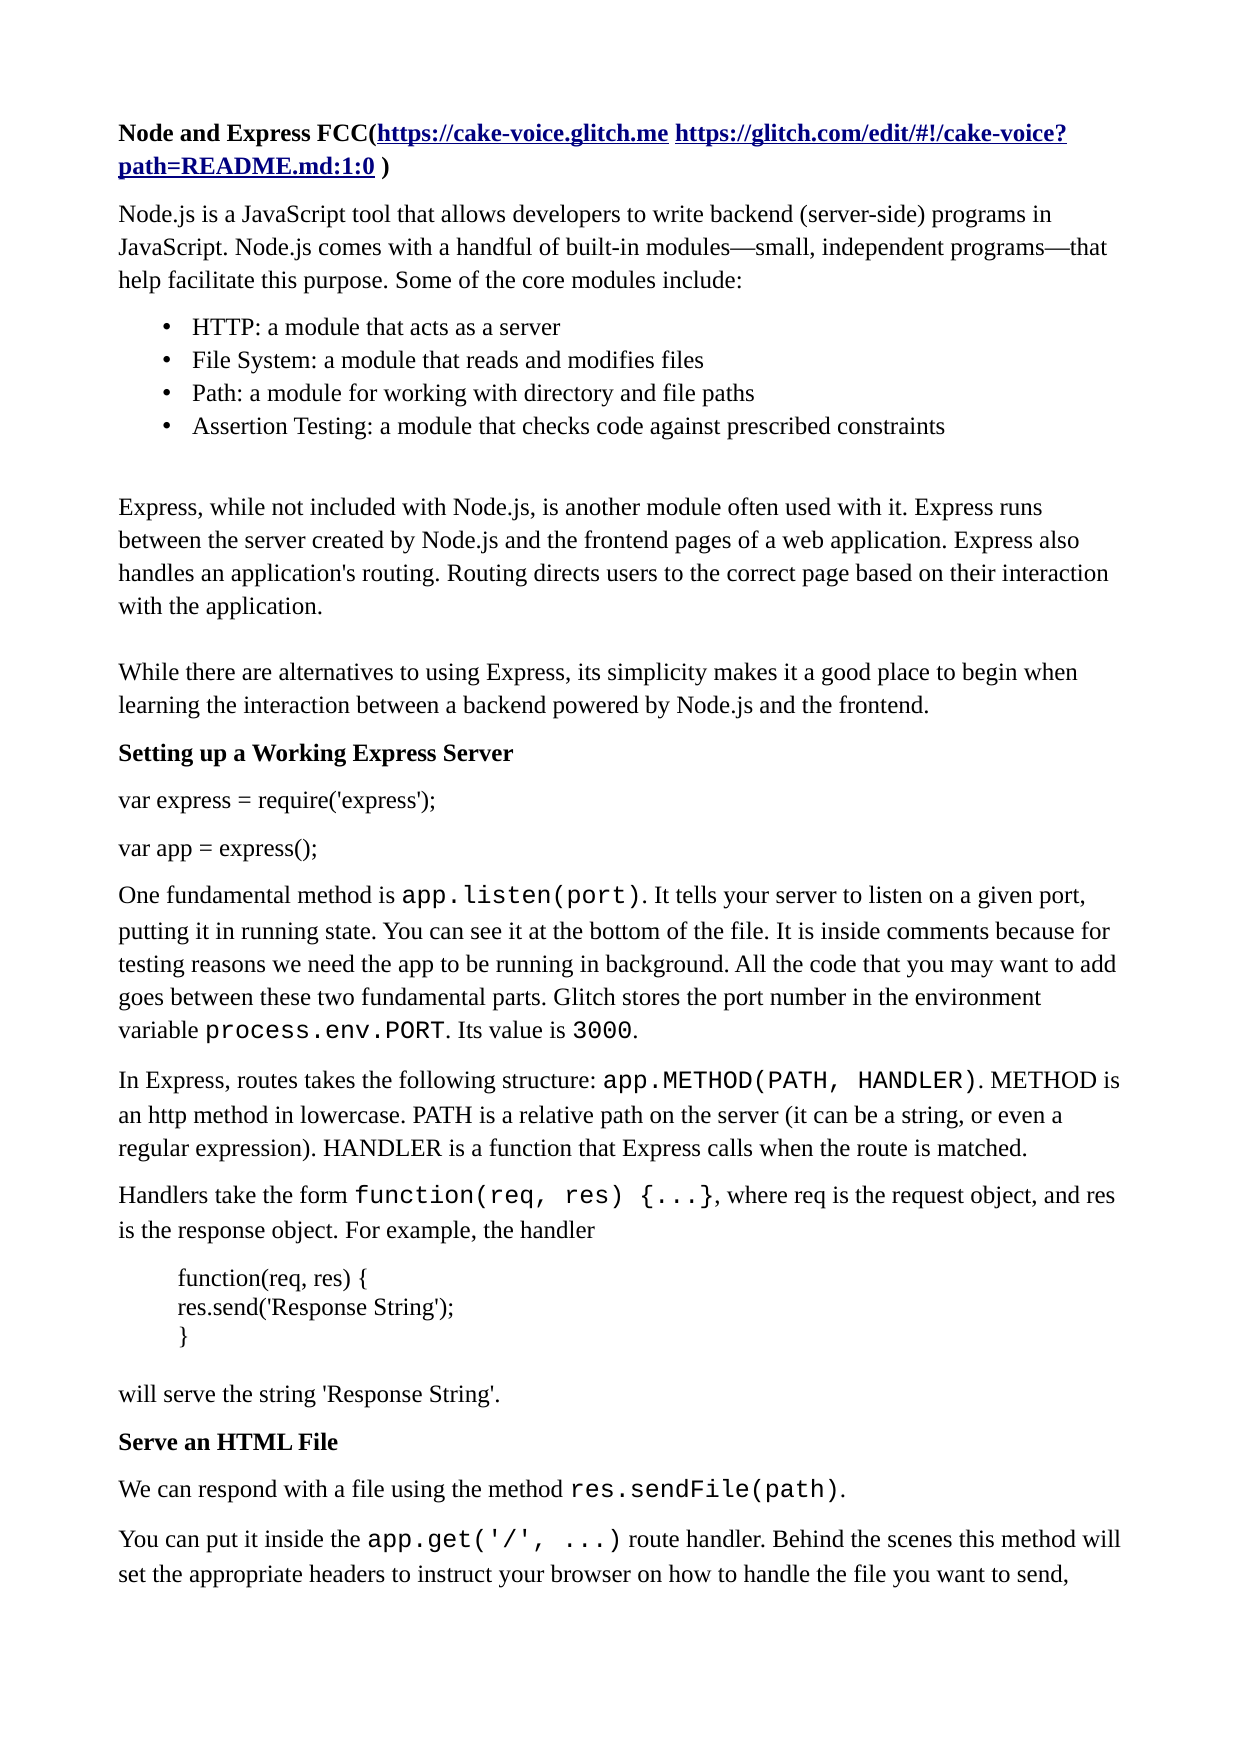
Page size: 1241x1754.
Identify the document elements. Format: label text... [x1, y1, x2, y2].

text Handlers take the form function(req, res) {...}, where req is the request object, and res is the response object. For example, the handler [118, 1181, 1122, 1244]
text var app = express(); [118, 833, 1122, 862]
list Assertion Testing: a module that checks code against prescribed constraints [162, 411, 1122, 440]
text In Express, routes takes the following structure: app.METHOD(PATH, HANDLER). METHOD is an http method in lowercase. PATH is a relative path on the server (it can be a string, or even a regular expression). HANDLER is a function that Express calls when the route is matched. [118, 1065, 1122, 1162]
text var express = require('express'); [118, 785, 1122, 814]
text Node and Express FCC(https://cake-voice.glitch.me https://glitch.com/edit/#!/cake-voice?path=README.md:1:0 ) [118, 118, 1122, 180]
text Setting up a Working Express Server [118, 738, 1122, 767]
text will serve the string 'Response String'. [118, 1379, 1122, 1408]
list File System: a module that reads and modifies files [162, 345, 1122, 374]
text You can put it inside the app.get('/', ...) route handler. Behind the scenes this method will set the appropriate headers to instruct your browser on how to handle the file you want to send, [118, 1524, 1122, 1588]
text We can respond with a file using the method res.sendFile(path). [118, 1474, 1122, 1505]
text Serve an HTML File [118, 1427, 1122, 1455]
text One fundamental method is app.listen(port). It tells your server to listen on a given port, putting it in running state. You can see it at the bottom of the file. It is inside comments because for testing reasons we need the app to be running in background. All the code that you may want to add goes between these two fundamental parts. Glitch stores the port number in the environment variable process.env.PORT. Its value is 3000. [118, 881, 1122, 1046]
list Path: a module for working with directory and file paths [162, 378, 1122, 407]
text function(req, res) { res.send('Response String'); } [177, 1263, 1063, 1349]
list HTTP: a module that acts as a server [162, 312, 1122, 341]
text Express, while not included with Node.js, is another module often used with it. Express runs between the server created by Node.js and the frontend pages of a web application. Express also handles an application's routing. Routing directs users to the correct page based on their interaction with the application. While there are alternatives to using Express, its simplicity makes it a good place to begin when learning the interaction between a backend powered by Node.js and the frontend. [118, 459, 1122, 719]
text Node.js is a JavaScript tool that allows developers to write backend (server-side) programs in JavaScript. Node.js comes with a handful of built-in modules—small, independent programs—that help facilitate this purpose. Some of the core modules include: [118, 199, 1122, 293]
